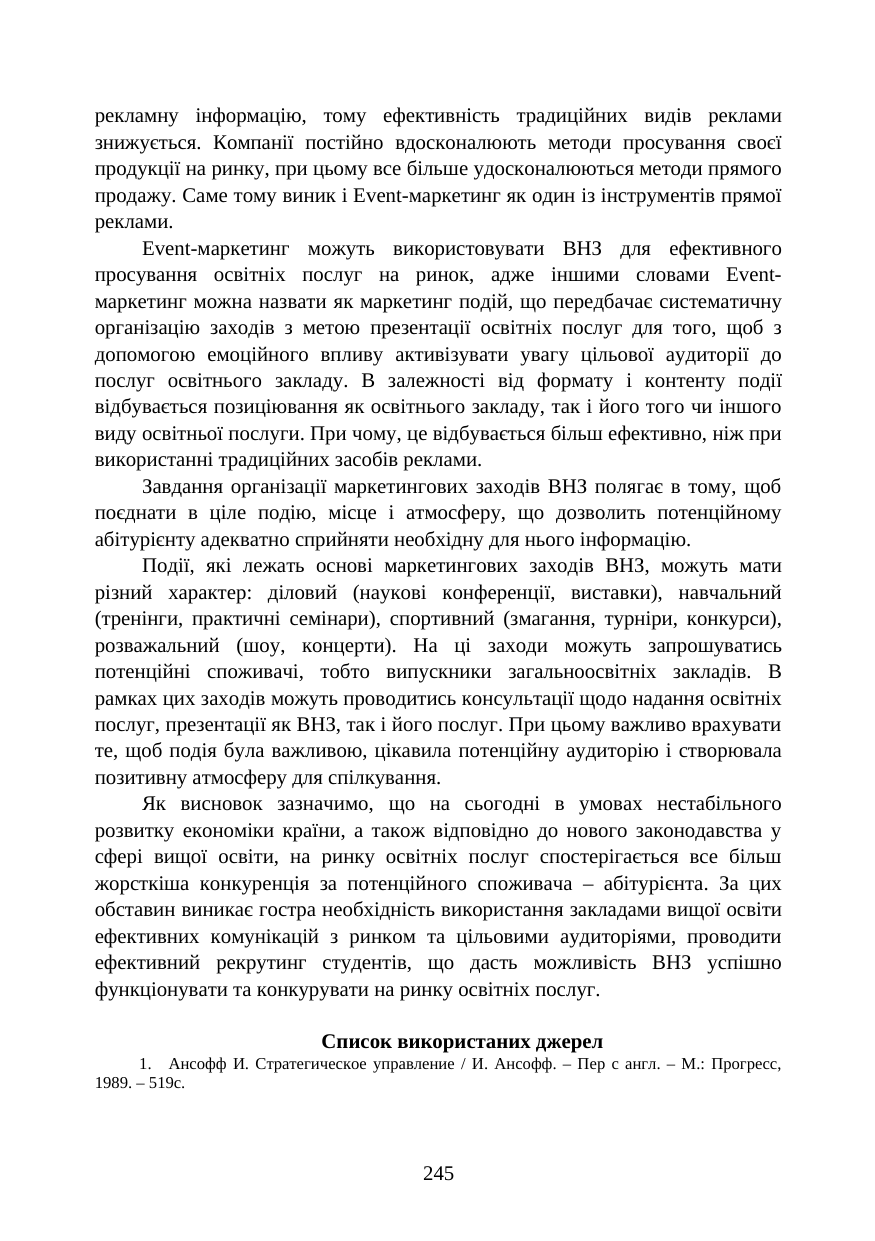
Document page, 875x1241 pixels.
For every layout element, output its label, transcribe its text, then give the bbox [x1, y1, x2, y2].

text Як висновок зазначимо, що на сьогодні в умовах нестабільного розвитку економіки країни, а також відповідно до нового законодавства у сфері вищої освіти, на ринку освітніх послуг спостерігається все більш жорсткіша конкуренція за потенційного споживача – абітурієнта. За цих обставин виникає гостра необхідність використання закладами вищої освіти ефективних комунікацій з ринком та цільовими аудиторіями, проводити ефективний рекрутинг студентів, що дасть можливість ВНЗ успішно функціонувати та конкурувати на ринку освітніх послуг. [94, 791, 782, 1001]
list Ансофф И. Стратегическое управление / И. Ансофф. – Пер с англ. – М.: Прогресс, 1989. – 519с. [94, 1053, 782, 1092]
text Event-маркетинг можуть використовувати ВНЗ для ефективного просування освітніх послуг на ринок, адже іншими словами Event-маркетинг можна назвати як маркетинг подій, що передбачає систематичну організацію заходів з метою презентації освітніх послуг для того, щоб з допомогою емоційного впливу активізувати увагу цільової аудиторії до послуг освітнього закладу. В залежності від формату і контенту події відбувається позиціювання як освітнього закладу, так і його того чи іншого виду освітньої послуги. При чому, це відбувається більш ефективно, ніж при використанні традиційних засобів реклами. [94, 236, 782, 471]
text Список використаних джерел [94, 1029, 782, 1053]
text рекламну інформацію, тому ефективність традиційних видів реклами знижується. Компанії постійно вдосконалюють методи просування своєї продукції на ринку, при цьому все більше удосконалюються методи прямого продажу. Саме тому виник і Event-маркетинг як один із інструментів прямої реклами. [94, 103, 782, 233]
text Завдання організації маркетингових заходів ВНЗ полягає в тому, щоб поєднати в ціле подію, місце і атмосферу, що дозволить потенційному абітурієнту адекватно сприйняти необхідну для нього інформацію. [94, 474, 782, 551]
text Події, які лежать основі маркетингових заходів ВНЗ, можуть мати різний характер: діловий (наукові конференції, виставки), навчальний (тренінги, практичні семінари), спортивний (змагання, турніри, конкурси), розважальний (шоу, концерти). На ці заходи можуть запрошуватись потенційні споживачі, тобто випускники загальноосвітніх закладів. В рамках цих заходів можуть проводитись консультації щодо надання освітніх послуг, презентації як ВНЗ, так і його послуг. При цьому важливо врахувати те, щоб подія була важливою, цікавила потенційну аудиторію і створювала позитивну атмосферу для спілкування. [94, 553, 782, 789]
